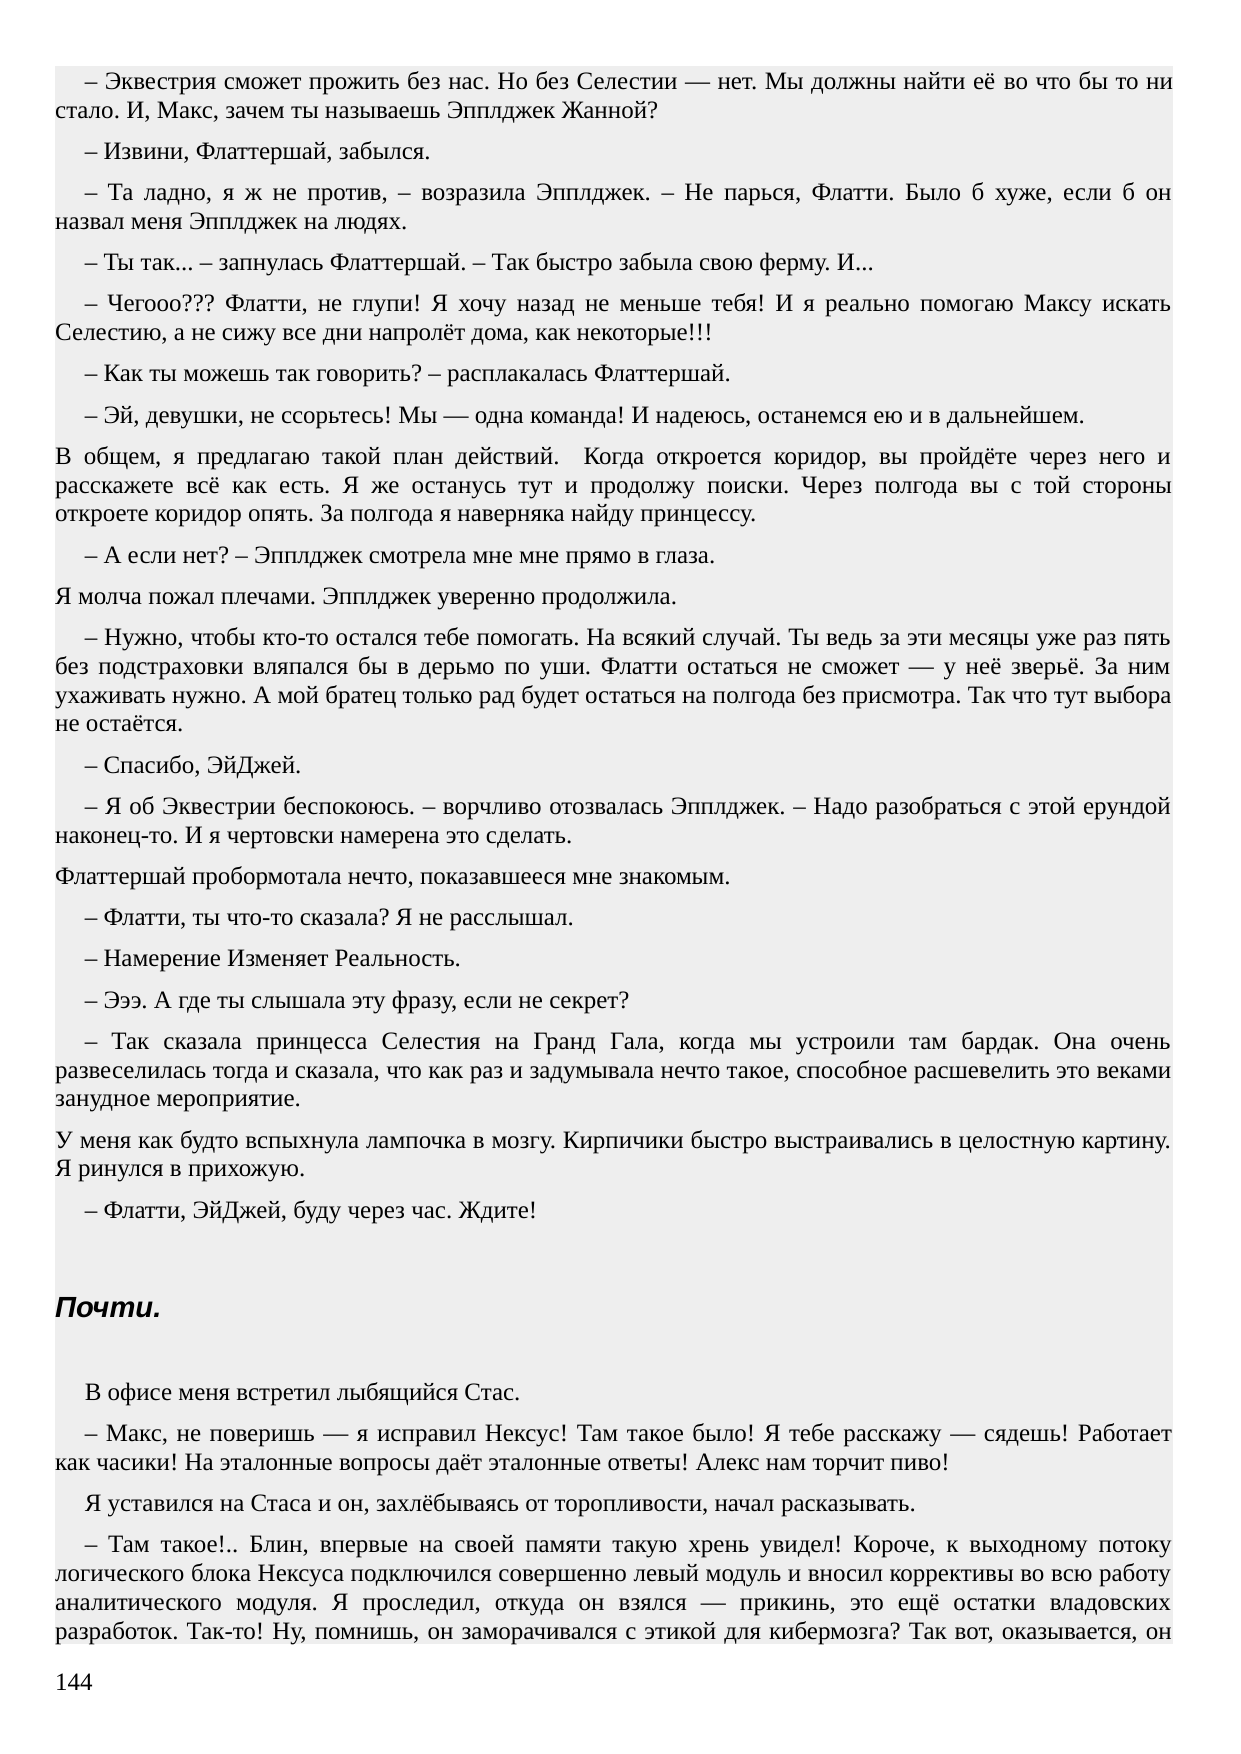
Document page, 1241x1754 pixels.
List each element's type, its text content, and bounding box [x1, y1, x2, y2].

text – Намерение Изменяет Реальность. [55, 943, 1173, 972]
text – Ты так... – запнулась Флаттершай. – Так быстро забыла свою ферму. И... [55, 247, 1173, 276]
text – Так сказала принцесса Селестия на Гранд Гала, когда мы устроили там бардак. Она очень развеселилась тогда и сказала, что как раз и задумывала нечто такое, способное расшевелить это веками занудное мероприятие. [55, 1026, 1173, 1112]
text – Эквестрия сможет прожить без нас. Но без Селестии — нет. Мы должны найти её во что бы то ни стало. И, Макс, зачем ты называешь Эпплджек Жанной? [55, 66, 1173, 123]
list Флаттершай пробормотала нечто, показавшееся мне знакомым. [55, 861, 1173, 890]
subtitle Почти. [55, 1290, 1173, 1323]
text – А если нет? – Эпплджек смотрела мне мне прямо в глаза. [55, 540, 1173, 568]
text – Там такое!.. Блин, впервые на своей памяти такую хрень увидел! Короче, к выходному потоку логического блока Нексуса подключился совершенно левый модуль и вносил коррективы во всю работу аналитического модуля. Я проследил, откуда он взялся — прикинь, это ещё остатки владовских разработок. Так-то! Ну, помнишь, он заморачивался с этикой для кибермозга? Так вот, оказывается, он [55, 1529, 1173, 1644]
list В общем, я предлагаю такой план действий. Когда откроется коридор, вы пройдёте через него и расскажете всё как есть. Я же останусь тут и продолжу поиски. Через полгода вы с той стороны откроете коридор опять. За полгода я наверняка найду принцессу. [55, 441, 1173, 527]
list Я молча пожал плечами. Эпплджек уверенно продолжила. [55, 581, 1173, 610]
text – Извини, Флаттершай, забылся. [55, 136, 1173, 165]
text – Эээ. А где ты слышала эту фразу, если не секрет? [55, 985, 1173, 1013]
text – Та ладно, я ж не против, – возразила Эпплджек. – Не парься, Флатти. Было б хуже, если б он назвал меня Эпплджек на людях. [55, 177, 1173, 235]
text – Флатти, ЭйДжей, буду через час. Ждите! [55, 1195, 1173, 1223]
text – Я об Эквестрии беспокоюсь. – ворчливо отозвалась Эпплджек. – Надо разобраться с этой ерундой наконец-то. И я чертовски намерена это сделать. [55, 791, 1173, 848]
text – Спасибо, ЭйДжей. [55, 750, 1173, 778]
text – Чегооо??? Флатти, не глупи! Я хочу назад не меньше тебя! И я реально помогаю Максу искать Селестию, а не сижу все дни напролёт дома, как некоторые!!! [55, 288, 1173, 346]
text – Нужно, чтобы кто-то остался тебе помогать. На всякий случай. Ты ведь за эти месяцы уже раз пять без подстраховки вляпался бы в дерьмо по уши. Флатти остаться не сможет — у неё зверьё. За ним ухаживать нужно. А мой братец только рад будет остаться на полгода без присмотра. Так что тут выбора не остаётся. [55, 622, 1173, 737]
text – Флатти, ты что-то сказала? Я не расслышал. [55, 902, 1173, 931]
list У меня как будто вспыхнула лампочка в мозгу. Кирпичики быстро выстраивались в целостную картину. Я ринулся в прихожую. [55, 1125, 1173, 1182]
text Я уставился на Стаса и он, захлёбываясь от торопливости, начал расказывать. [55, 1488, 1173, 1517]
text – Эй, девушки, не ссорьтесь! Мы — одна команда! И надеюсь, останемся ею и в дальнейшем. [55, 400, 1173, 428]
text В офисе меня встретил лыбящийся Стас. [55, 1377, 1173, 1406]
text – Как ты можешь так говорить? – расплакалась Флаттершай. [55, 358, 1173, 387]
text – Макс, не поверишь — я исправил Нексус! Там такое было! Я тебе расскажу — сядешь! Работает как часики! На эталонные вопросы даёт эталонные ответы! Алекс нам торчит пиво! [55, 1418, 1173, 1476]
